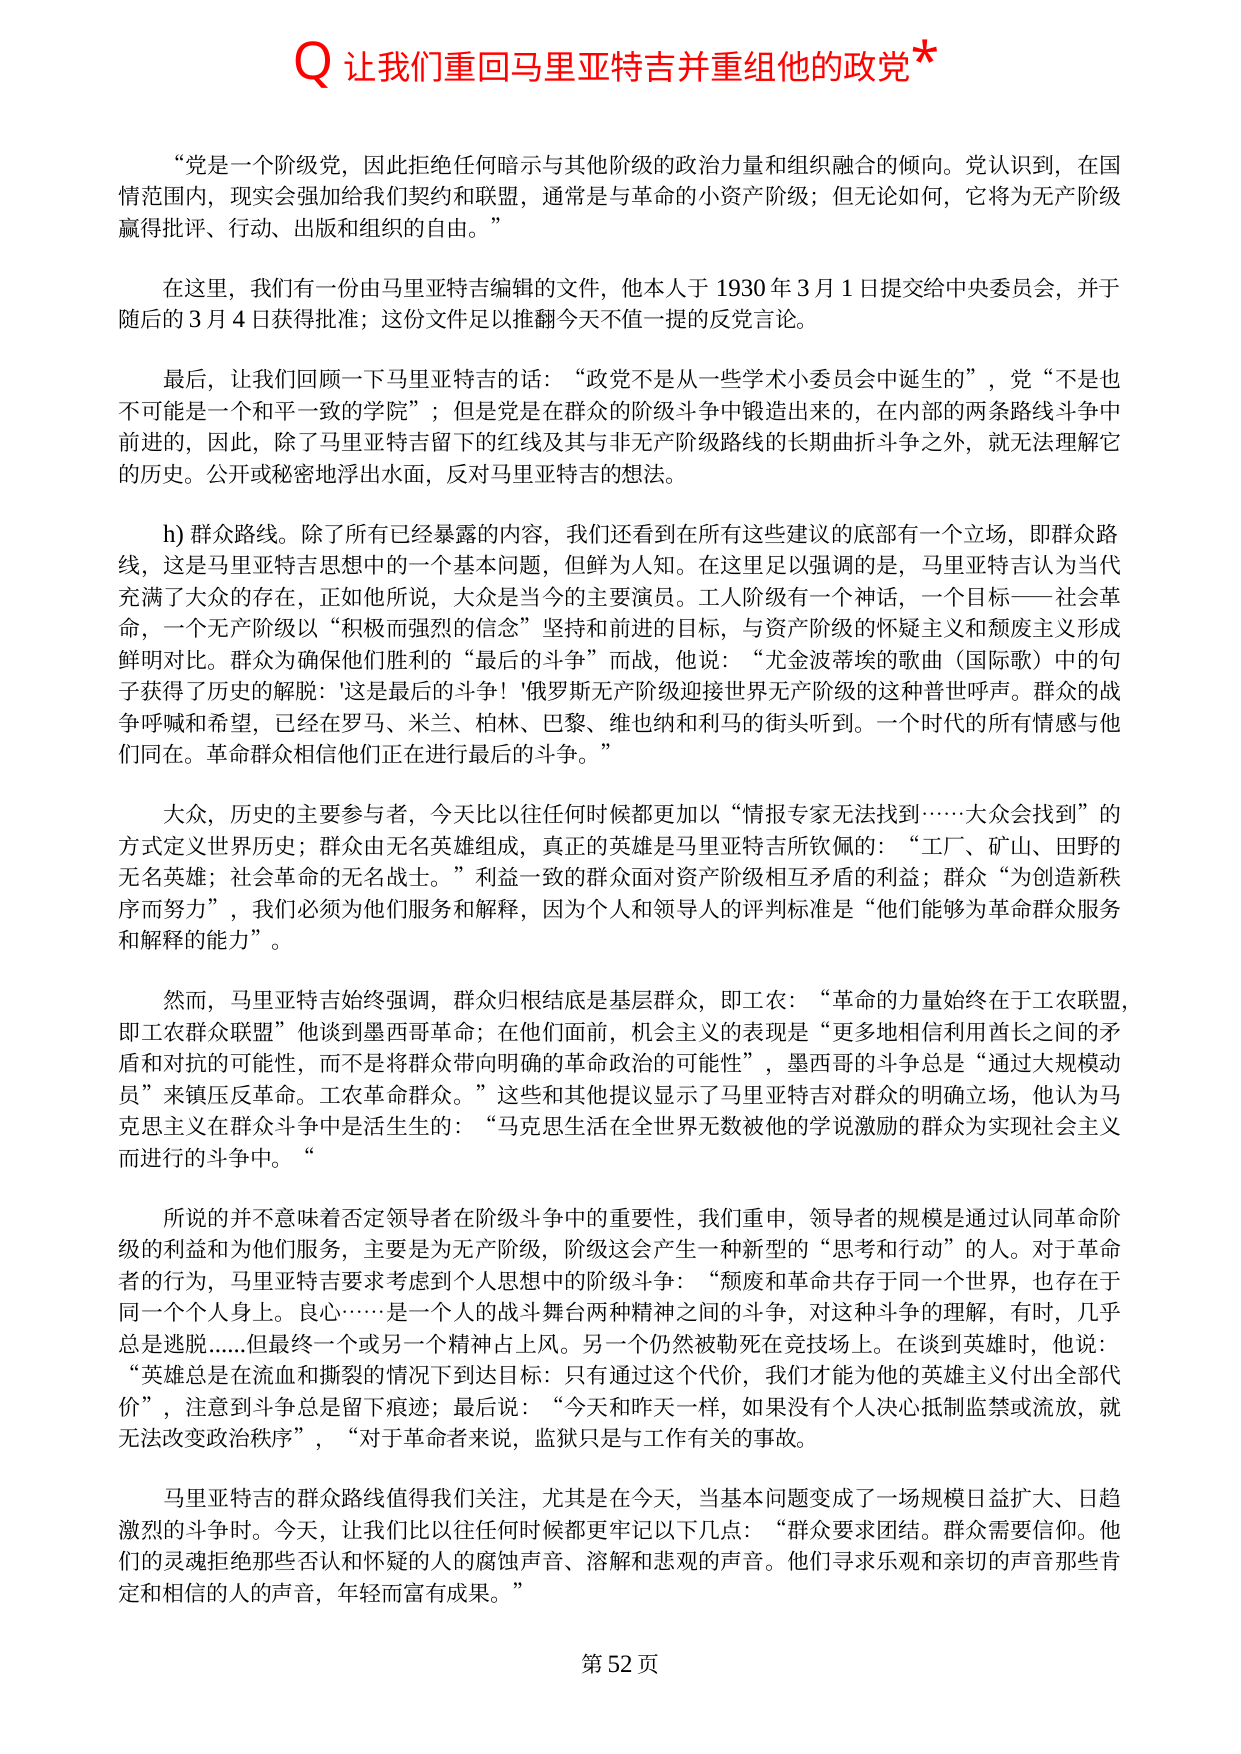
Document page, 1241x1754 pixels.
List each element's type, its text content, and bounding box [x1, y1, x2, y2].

text 最后，让我们回顾一下马里亚特吉的话：“政党不是从一些学术小委员会中诞生的”，党“不是也不可能是一个和平一致的学院”；但是党是在群众的阶级斗争中锻造出来的，在内部的两条路线斗争中前进的，因此，除了马里亚特吉留下的红线及其与非无产阶级路线的长期曲折斗争之外，就无法理解它的历史。公开或秘密地浮出水面，反对马里亚特吉的想法。 [118, 363, 1122, 488]
text 在这里，我们有一份由马里亚特吉编辑的文件，他本人于1930年3月1日提交给中央委员会，并于随后的3月4日获得批准；这份文件足以推翻今天不值一提的反党言论。 [118, 271, 1122, 334]
text 马里亚特吉的群众路线值得我们关注，尤其是在今天，当基本问题变成了一场规模日益扩大、日趋激烈的斗争时。今天，让我们比以往任何时候都更牢记以下几点：“群众要求团结。群众需要信仰。他们的灵魂拒绝那些否认和怀疑的人的腐蚀声音、溶解和悲观的声音。他们寻求乐观和亲切的声音那些肯定和相信的人的声音，年轻而富有成果。” [118, 1482, 1122, 1607]
text 大众，历史的主要参与者，今天比以往任何时候都更加以“情报专家无法找到……大众会找到”的方式定义世界历史；群众由无名英雄组成，真正的英雄是马里亚特吉所钦佩的：“工厂、矿山、田野的无名英雄；社会革命的无名战士。”利益一致的群众面对资产阶级相互矛盾的利益；群众“为创造新秩序而努力”，我们必须为他们服务和解释，因为个人和领导人的评判标准是“他们能够为革命群众服务和解释的能力”。 [118, 798, 1122, 955]
text 然而，马里亚特吉始终强调，群众归根结底是基层群众，即工农：“革命的力量始终在于工农联盟，即工农群众联盟”他谈到墨西哥革命；在他们面前，机会主义的表现是“更多地相信利用酋长之间的矛盾和对抗的可能性，而不是将群众带向明确的革命政治的可能性”，墨西哥的斗争总是“通过大规模动员”来镇压反革命。工农革命群众。”这些和其他提议显示了马里亚特吉对群众的明确立场，他认为马克思主义在群众斗争中是活生生的：“马克思生活在全世界无数被他的学说激励的群众为实现社会主义而进行的斗争中。“ [118, 984, 1122, 1172]
text “党是一个阶级党，因此拒绝任何暗示与其他阶级的政治力量和组织融合的倾向。党认识到，在国情范围内，现实会强加给我们契约和联盟，通常是与革命的小资产阶级；但无论如何，它将为无产阶级赢得批评、行动、出版和组织的自由。” [118, 148, 1122, 242]
text h) 群众路线。除了所有已经暴露的内容，我们还看到在所有这些建议的底部有一个立场，即群众路线，这是马里亚特吉思想中的一个基本问题，但鲜为人知。在这里足以强调的是，马里亚特吉认为当代充满了大众的存在，正如他所说，大众是当今的主要演员。工人阶级有一个神话，一个目标——社会革命，一个无产阶级以“积极而强烈的信念”坚持和前进的目标，与资产阶级的怀疑主义和颓废主义形成鲜明对比。群众为确保他们胜利的“最后的斗争”而战，他说：“尤金波蒂埃的歌曲（国际歌）中的句子获得了历史的解脱：'这是最后的斗争！'俄罗斯无产阶级迎接世界无产阶级的这种普世呼声。群众的战争呼喊和希望，已经在罗马、米兰、柏林、巴黎、维也纳和利马的街头听到。一个时代的所有情感与他们同在。革命群众相信他们正在进行最后的斗争。” [118, 517, 1122, 769]
text 所说的并不意味着否定领导者在阶级斗争中的重要性，我们重申，领导者的规模是通过认同革命阶级的利益和为他们服务，主要是为无产阶级，阶级这会产生一种新型的“思考和行动”的人。对于革命者的行为，马里亚特吉要求考虑到个人思想中的阶级斗争：“颓废和革命共存于同一个世界，也存在于同一个个人身上。良心……是一个人的战斗舞台两种精神之间的斗争，对这种斗争的理解，有时，几乎总是逃脱......但最终一个或另一个精神占上风。另一个仍然被勒死在竞技场上。在谈到英雄时，他说：“英雄总是在流血和撕裂的情况下到达目标：只有通过这个代价，我们才能为他的英雄主义付出全部代价”，注意到斗争总是留下痕迹；最后说：“今天和昨天一样，如果没有个人决心抵制监禁或流放，就无法改变政治秩序”，“对于革命者来说，监狱只是与工作有关的事故。 [118, 1201, 1122, 1453]
